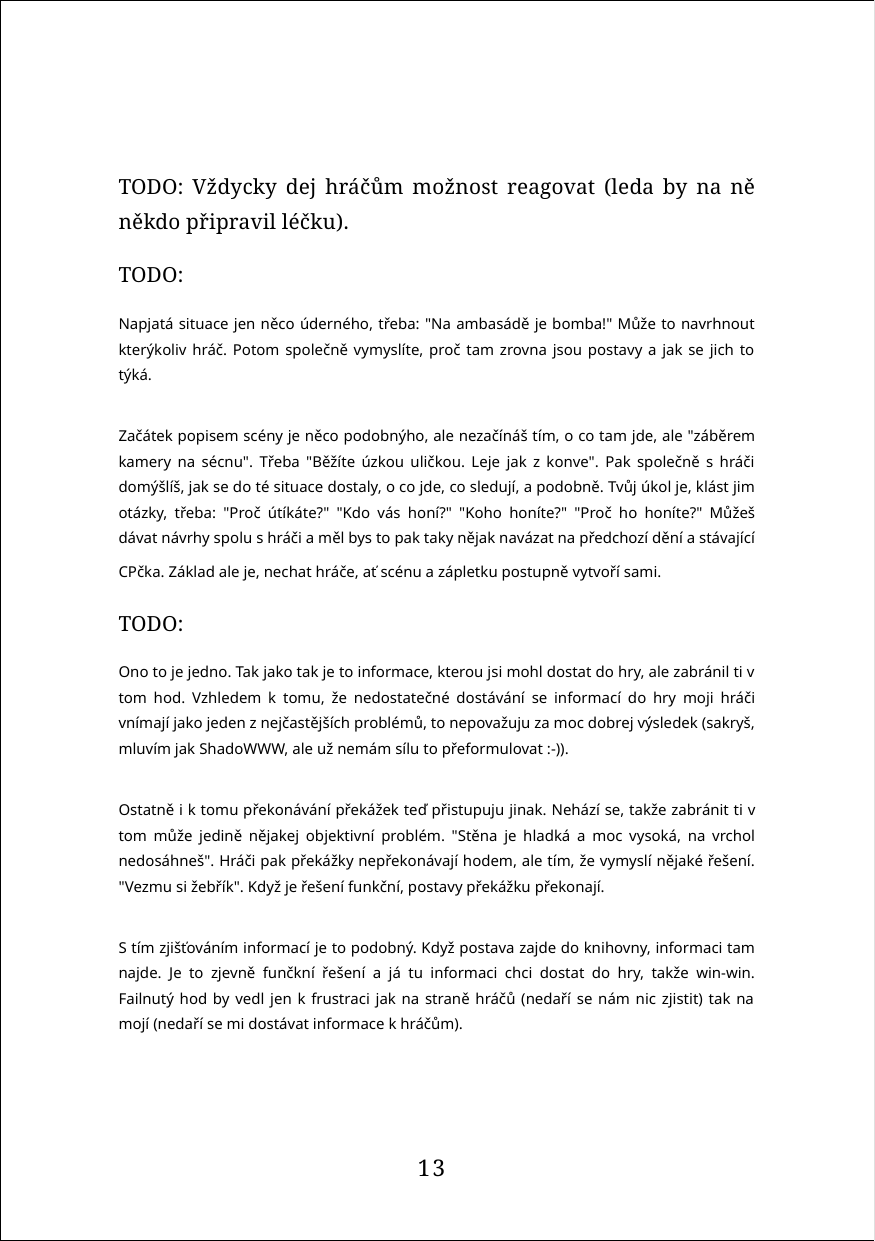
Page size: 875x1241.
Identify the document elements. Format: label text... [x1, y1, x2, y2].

text TODO: [118, 609, 756, 637]
text TODO: Vždycky dej hráčům možnost reagovat (leda by na ně někdo připravil léčku). [118, 172, 756, 236]
text Ono to je jedno. Tak jako tak je to informace, kterou jsi mohl dostat do hry, ale zabránil ti v tom hod. Vzhledem k tomu, že nedostatečné dostávání se informací do hry moji hráči vnímají jako jeden z nejčastějších problémů, to nepovažuju za moc dobrej výsledek (sakryš, mluvím jak ShadoWWW, ale už nemám sílu to přeformulovat :-)). Ostatně i k tomu překonávání překážek teď přistupuju jinak. Nehází se, takže zabránit ti v tom může jedině nějakej objektivní problém. "Stěna je hladká a moc vysoká, na vrchol nedosáhneš". Hráči pak překážky nepřekonávají hodem, ale tím, že vymyslí nějaké řešení. "Vezmu si žebřík". Když je řešení funkční, postavy překážku překonají. S tím zjišťováním informací je to podobný. Když postava zajde do knihovny, informaci tam najde. Je to zjevně funčkní řešení a já tu informaci chci dostat do hry, takže win-win. Failnutý hod by vedl jen k frustraci jak na straně hráčů (nedaří se nám nic zjistit) tak na mojí (nedaří se mi dostávat informace k hráčům). [118, 662, 756, 1034]
text TODO: [118, 261, 756, 289]
text Napjatá situace jen něco úderného, třeba: "Na ambasádě je bomba!" Může to navrhnout kterýkoliv hráč. Potom společně vymyslíte, proč tam zrovna jsou postavy a jak se jich to týká. Začátek popisem scény je něco podobnýho, ale nezačínáš tím, o co tam jde, ale "záběrem kamery na sécnu". Třeba "Běžíte úzkou uličkou. Leje jak z konve". Pak společně s hráči domýšlíš, jak se do té situace dostaly, o co jde, co sledují, a podobně. Tvůj úkol je, klást jim otázky, třeba: "Proč útíkáte?" "Kdo vás honí?" "Koho honíte?" "Proč ho honíte?" Můžeš dávat návrhy spolu s hráči a měl bys to pak taky nějak navázat na předchozí dění a stávající CPčka. Základ ale je, nechat hráče, ať scénu a zápletku postupně vytvoří sami. [118, 314, 756, 584]
